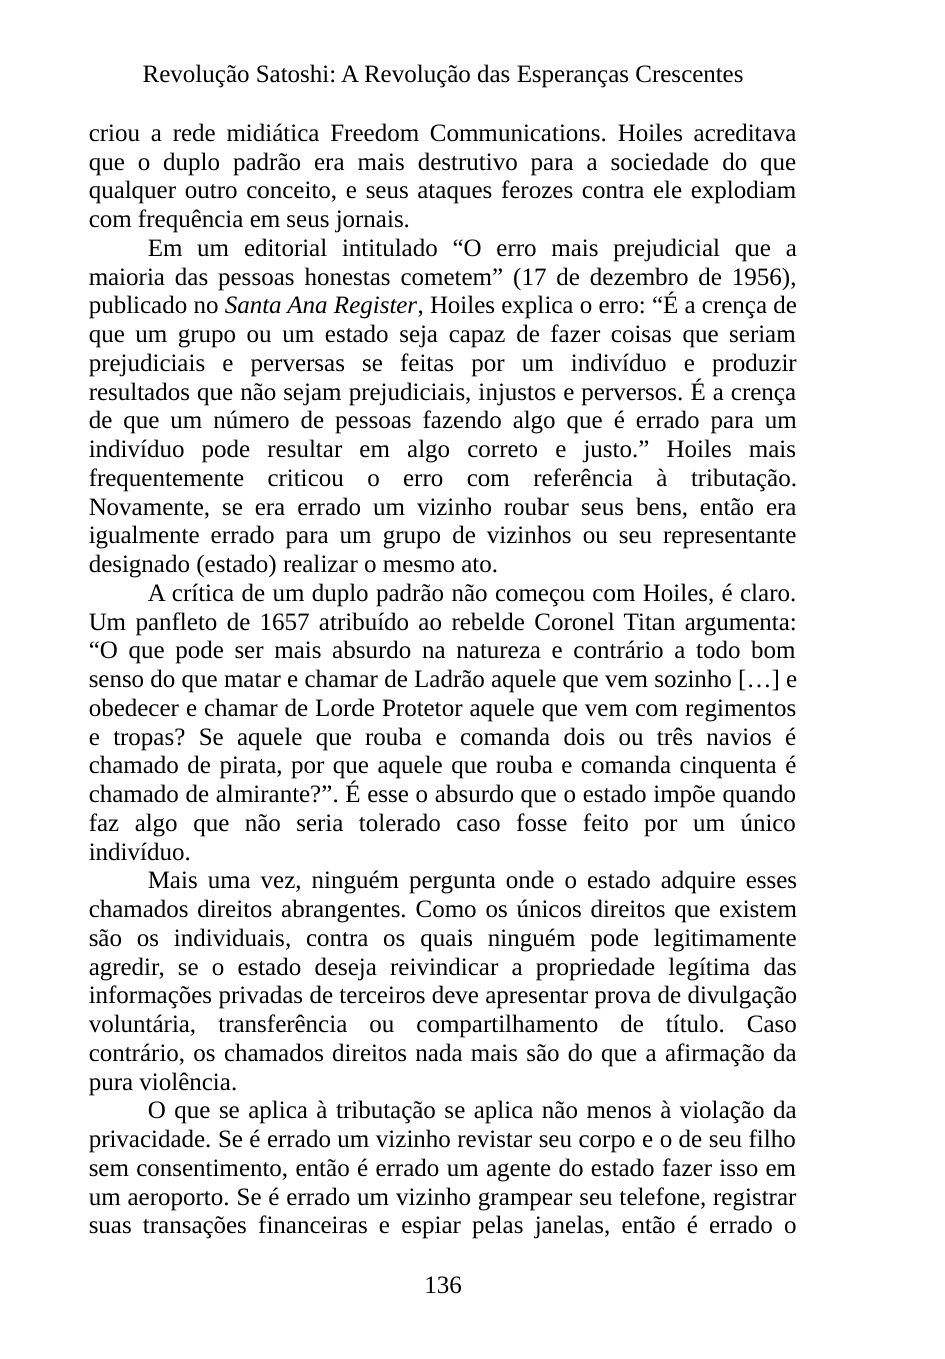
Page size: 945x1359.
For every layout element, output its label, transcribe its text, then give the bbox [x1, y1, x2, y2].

text criou a rede midiática Freedom Communications. Hoiles acreditava que o duplo padrão era mais destrutivo para a sociedade do que qualquer outro conceito, e seus ataques ferozes contra ele explodiam com frequência em seus jornais. [88, 118, 797, 233]
text O que se aplica à tributação se aplica não menos à violação da privacidade. Se é errado um vizinho revistar seu corpo e o de seu filho sem consentimento, então é errado um agente do estado fazer isso em um aeroporto. Se é errado um vizinho grampear seu telefone, registrar suas transações financeiras e espiar pelas janelas, então é errado o [88, 1096, 797, 1239]
text A crítica de um duplo padrão não começou com Hoiles, é claro. Um panfleto de 1657 atribuído ao rebelde Coronel Titan argumenta: “O que pode ser mais absurdo na natureza e contrário a todo bom senso do que matar e chamar de Ladrão aquele que vem sozinho […] e obedecer e chamar de Lorde Protetor aquele que vem com regimentos e tropas? Se aquele que rouba e comanda dois ou três navios é chamado de pirata, por que aquele que rouba e comanda cinquenta é chamado de almirante?”. É esse o absurdo que o estado impõe quando faz algo que não seria tolerado caso fosse feito por um único indivíduo. [88, 578, 797, 866]
text Em um editorial intitulado “O erro mais prejudicial que a maioria das pessoas honestas cometem” (17 de dezembro de 1956), publicado no Santa Ana Register, Hoiles explica o erro: “É a crença de que um grupo ou um estado seja capaz de fazer coisas que seriam prejudiciais e perversas se feitas por um indivíduo e produzir resultados que não sejam prejudiciais, injustos e perversos. É a crença de que um número de pessoas fazendo algo que é errado para um indivíduo pode resultar em algo correto e justo.” Hoiles mais frequentemente criticou o erro com referência à tributação. Novamente, se era errado um vizinho roubar seus bens, então era igualmente errado para um grupo de vizinhos ou seu representante designado (estado) realizar o mesmo ato. [88, 233, 797, 578]
text Mais uma vez, ninguém pergunta onde o estado adquire esses chamados direitos abrangentes. Como os únicos direitos que existem são os individuais, contra os quais ninguém pode legitimamente agredir, se o estado deseja reivindicar a propriedade legítima das informações privadas de terceiros deve apresentar prova de divulgação voluntária, transferência ou compartilhamento de título. Caso contrário, os chamados direitos nada mais são do que a afirmação da pura violência. [88, 866, 797, 1096]
